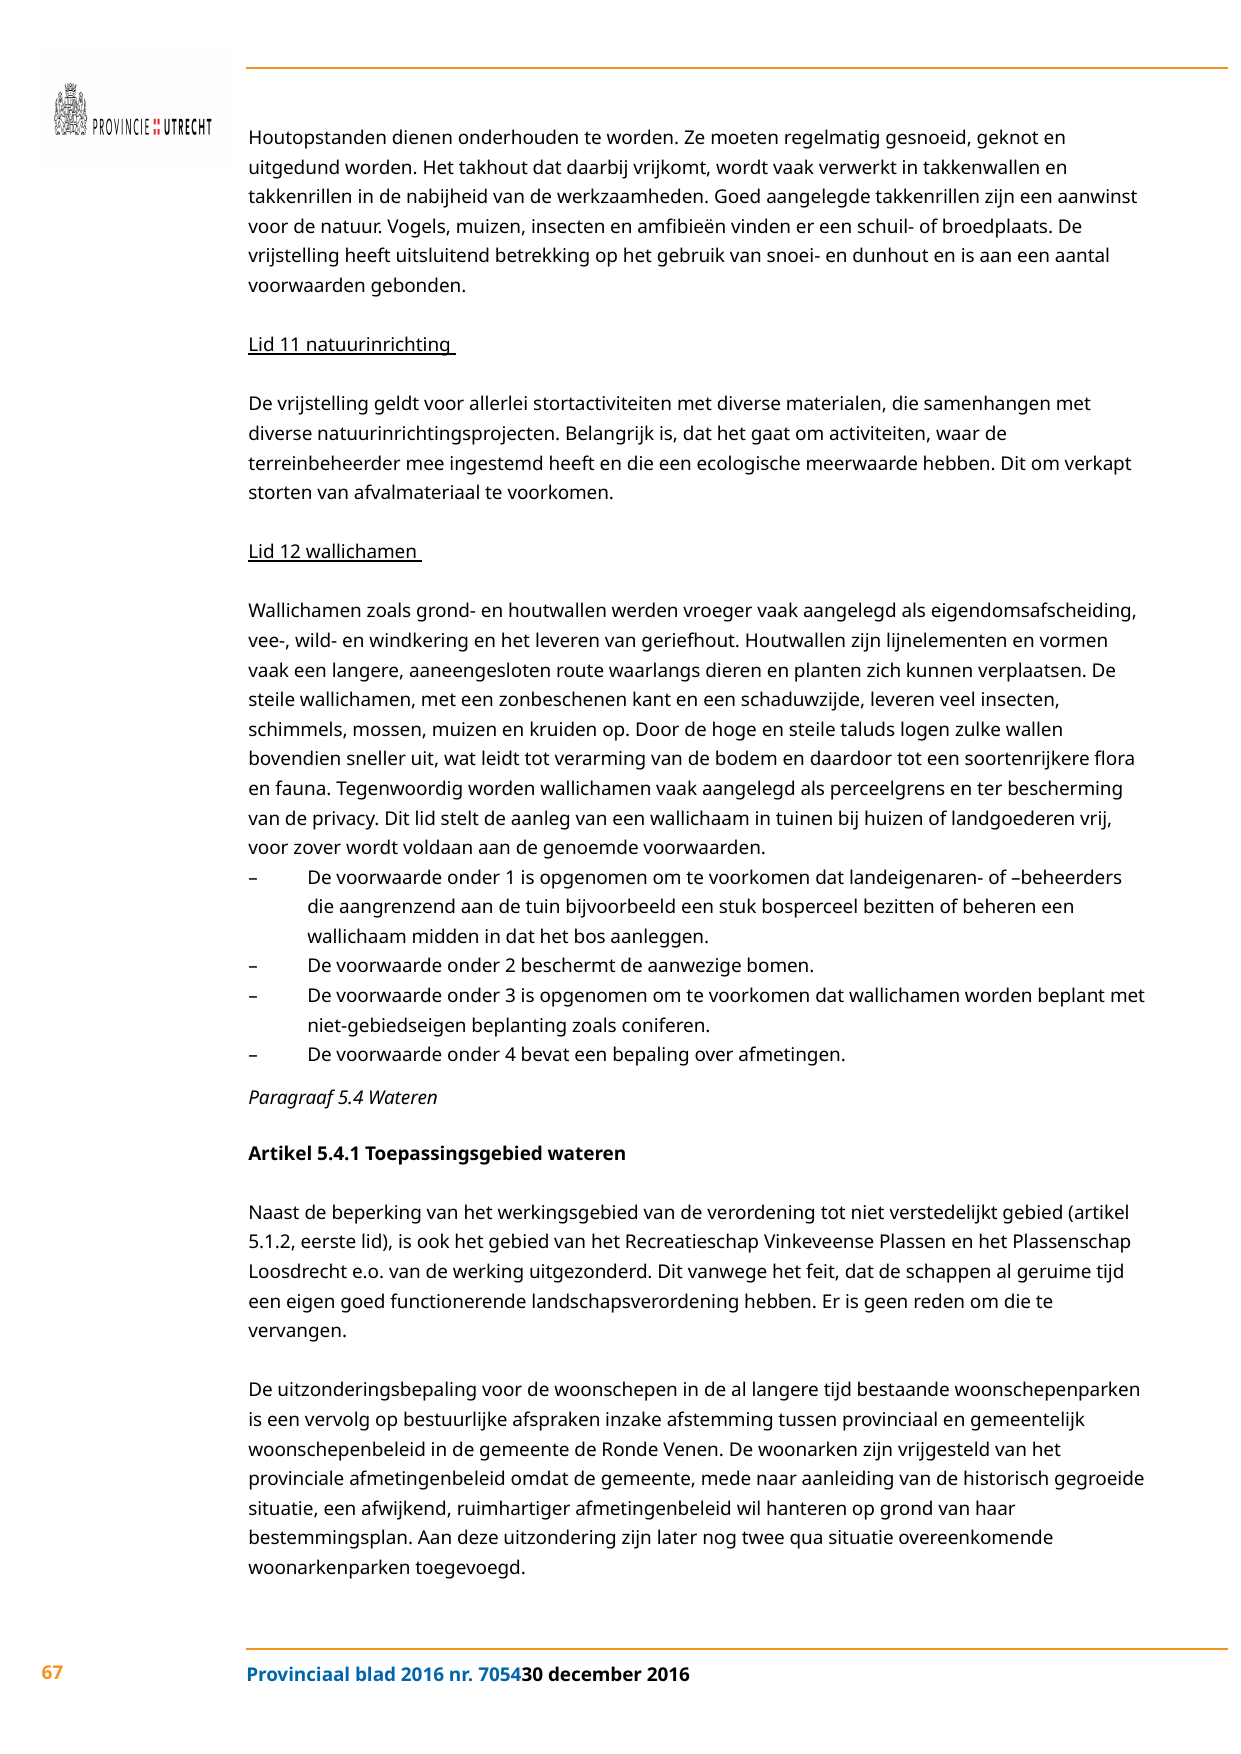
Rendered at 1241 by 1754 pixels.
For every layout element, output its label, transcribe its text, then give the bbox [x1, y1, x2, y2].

picture [41, 47, 231, 172]
text Lid 12 wallichamen [248, 538, 1152, 564]
list De voorwaarde onder 2 beschermt de aanwezige bomen. [248, 953, 1152, 978]
list De voorwaarde onder 4 bevat een bepaling over afmetingen. [248, 1041, 1152, 1067]
text De vrijstelling geldt voor allerlei stortactiviteiten met diverse materialen, die samenhangen met diverse natuurinrichtingsprojecten. Belangrijk is, dat het gaat om activiteiten, waar de terreinbeheerder mee ingestemd heeft en die een ecologische meerwaarde hebben. Dit om verkapt storten van afvalmateriaal te voorkomen. [248, 391, 1152, 505]
list De voorwaarde onder 3 is opgenomen om te voorkomen dat wallichamen worden beplant met niet-gebiedseigen beplanting zoals coniferen. [248, 982, 1152, 1038]
list De voorwaarde onder 1 is opgenomen om te voorkomen dat landeigenaren- of –beheerders die aangrenzend aan de tuin bijvoorbeeld een stuk bosperceel bezitten of beheren een wallichaam midden in dat het bos aanleggen. [248, 864, 1152, 949]
text Houtopstanden dienen onderhouden te worden. Ze moeten regelmatig gesnoeid, geknot en uitgedund worden. Het takhout dat daarbij vrijkomt, wordt vaak verwerkt in takkenwallen en takkenrillen in de nabijheid van de werkzaamheden. Goed aangelegde takkenrillen zijn een aanwinst voor de natuur. Vogels, muizen, insecten en amfibieën vinden er een schuil- of broedplaats. De vrijstelling heeft uitsluitend betrekking op het gebruik van snoei- en dunhout en is aan een aantal voorwaarden gebonden. [248, 124, 1152, 298]
text Lid 11 natuurinrichting [248, 331, 1152, 357]
text Artikel 5.4.1 Toepassingsgebied wateren [248, 1140, 1152, 1166]
text De uitzonderingsbepaling voor de woonschepen in de al langere tijd bestaande woonschepenparken is een vervolg op bestuurlijke afspraken inzake afstemming tussen provinciaal en gemeentelijk woonschepenbeleid in de gemeente de Ronde Venen. De woonarken zijn vrijgesteld van het provinciale afmetingenbeleid omdat de gemeente, mede naar aanleiding van de historisch gegroeide situatie, een afwijkend, ruimhartiger afmetingenbeleid wil hanteren op grond van haar bestemmingsplan. Aan deze uitzondering zijn later nog twee qua situatie overeenkomende woonarkenparken toegevoegd. [248, 1377, 1152, 1580]
text Naast de beperking van het werkingsgebied van de verordening tot niet verstedelijkt gebied (artikel 5.1.2, eerste lid), is ook het gebied van het Recreatieschap Vinkeveense Plassen en het Plassenschap Loosdrecht e.o. van de werking uitgezonderd. Dit vanwege het feit, dat de schappen al geruime tijd een eigen goed functionerende landschapsverordening hebben. Er is geen reden om die te vervangen. [248, 1199, 1152, 1343]
text Wallichamen zoals grond- en houtwallen werden vroeger vaak aangelegd als eigendomsafscheiding, vee-, wild- en windkering en het leveren van geriefhout. Houtwallen zijn lijnelementen en vormen vaak een langere, aaneengesloten route waarlangs dieren en planten zich kunnen verplaatsen. De steile wallichamen, met een zonbeschenen kant en een schaduwzijde, leveren veel insecten, schimmels, mossen, muizen en kruiden op. Door de hoge en steile taluds logen zulke wallen bovendien sneller uit, wat leidt tot verarming van de bodem en daardoor tot een soortenrijkere flora en fauna. Tegenwoordig worden wallichamen vaak aangelegd als perceelgrens en ter bescherming van de privacy. Dit lid stelt de aanleg van een wallichaam in tuinen bij huizen of landgoederen vrij, voor zover wordt voldaan aan de genoemde voorwaarden. [248, 598, 1152, 860]
text Paragraaf 5.4 Wateren [248, 1084, 1152, 1110]
